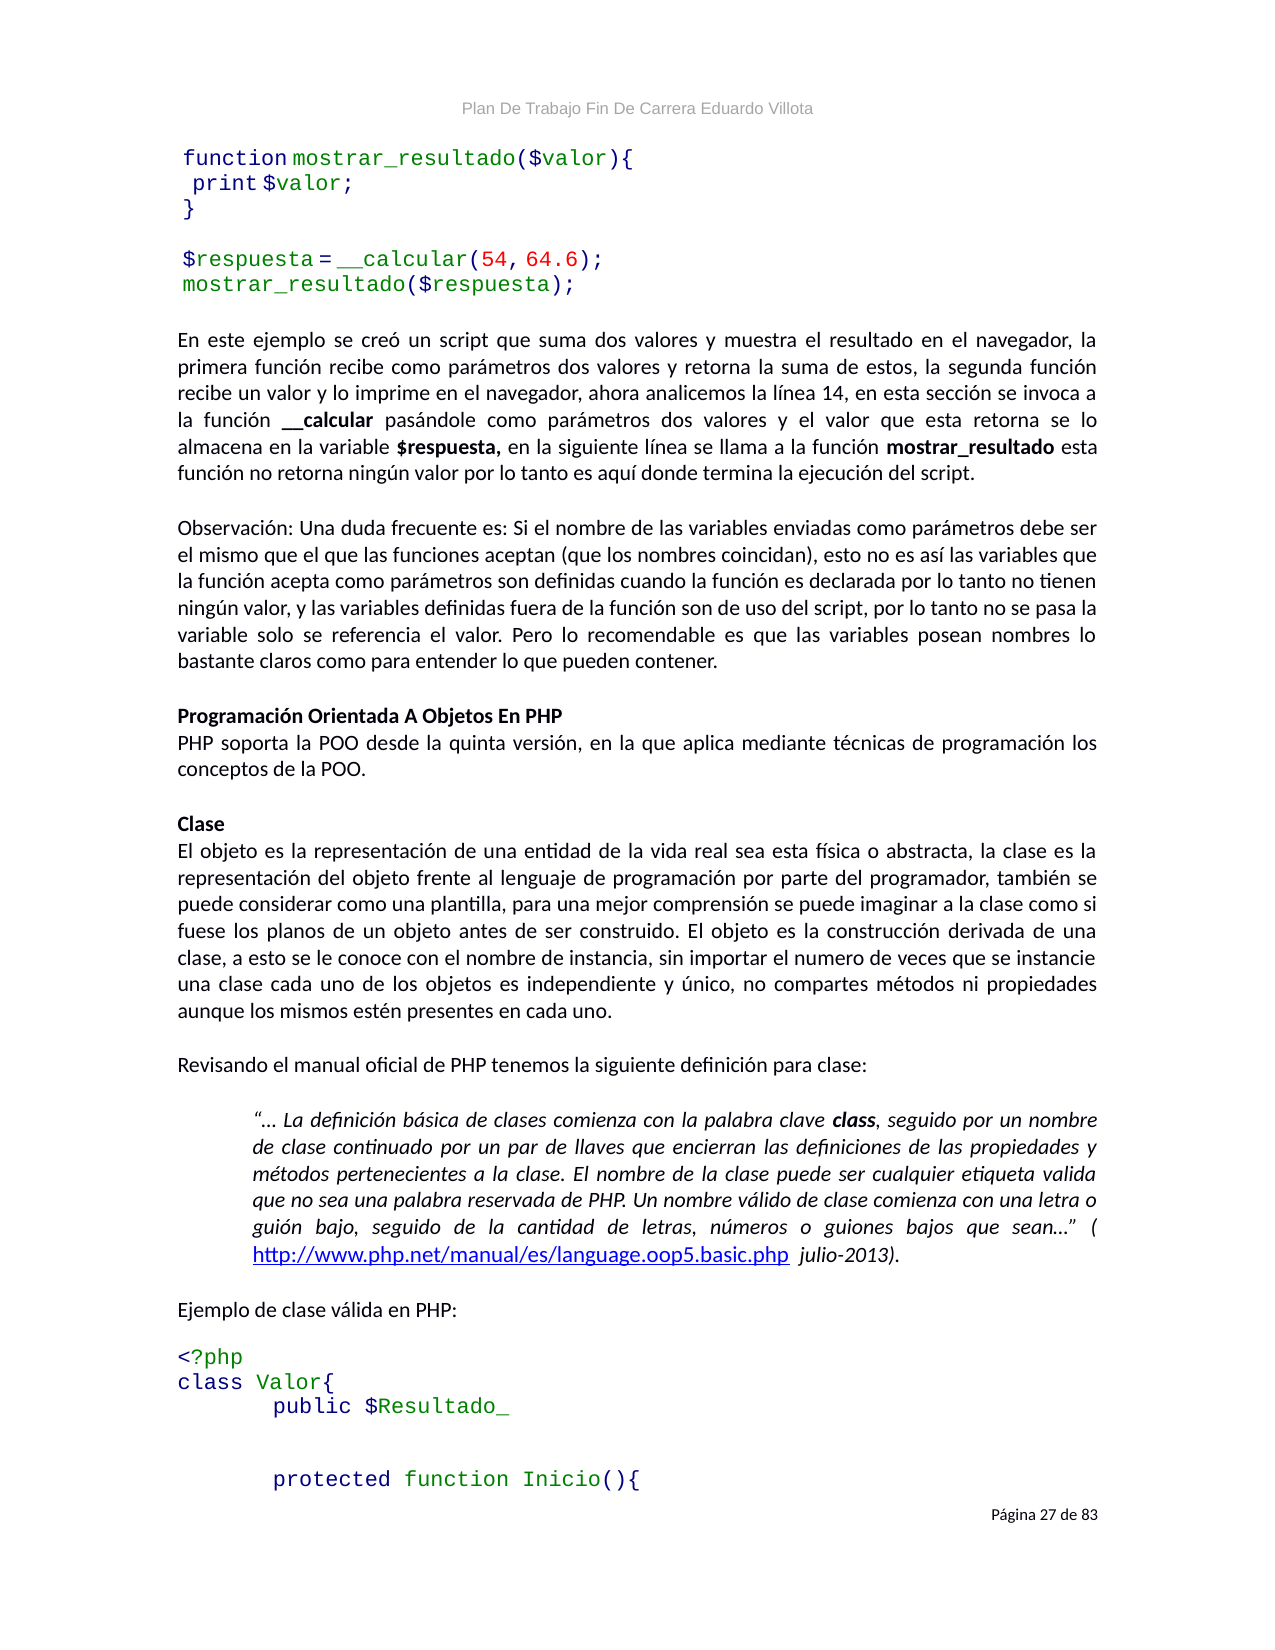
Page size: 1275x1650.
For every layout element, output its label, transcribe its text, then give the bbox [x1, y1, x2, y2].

text El objeto es la representación de una entidad de la vida real sea esta física o abstracta, la clase es la representación del objeto frente al lenguaje de programación por parte del programador, también se puede considerar como una plantilla, para una mejor comprensión se puede imaginar a la clase como si fuese los planos de un objeto antes de ser construido. El objeto es la construcción derivada de una clase, a esto se le conoce con el nombre de instancia, sin importar el numero de veces que se instancie una clase cada uno de los objetos es independiente y único, no compartes métodos ni propiedades aunque los mismos estén presentes en cada uno. [177, 837, 1098, 1024]
text mostrar_resultado($respuesta); [177, 273, 1098, 298]
text } [177, 197, 1098, 222]
text Clase [177, 810, 1098, 837]
text <?php [177, 1346, 1098, 1371]
text Ejemplo de clase válida en PHP: [177, 1296, 1098, 1322]
text class Valor{ [177, 1371, 1098, 1396]
text public $Resultado_ [177, 1396, 1098, 1420]
text $respuesta = __calcular(54, 64.6); [177, 249, 1098, 273]
text “… La definición básica de clases comienza con la palabra clave class, seguido por un nombre de clase continuado por un par de llaves que encierran las definiciones de las propiedades y métodos pertenecientes a la clase. El nombre de la clase puede ser cualquier etiqueta valida que no sea una palabra reservada de PHP. Un nombre válido de clase comienza con una letra o guión bajo, seguido de la cantidad de letras, números o guiones bajos que sean…” ( http://www.php.net/manual/es/language.oop5.basic.php julio-2013). [252, 1106, 1098, 1268]
text Observación: Una duda frecuente es: Si el nombre de las variables enviadas como parámetros debe ser el mismo que el que las funciones aceptan (que los nombres coincidan), esto no es así las variables que la función acepta como parámetros son definidas cuando la función es declarada por lo tanto no tienen ningún valor, y las variables definidas fuera de la función son de uso del script, por lo tanto no se pasa la variable solo se referencia el valor. Pero lo recomendable es que las variables posean nombres lo bastante claros como para entender lo que pueden contener. [177, 514, 1098, 674]
text Revisando el manual oficial de PHP tenemos la siguiente definición para clase: [177, 1052, 1098, 1078]
text En este ejemplo se creó un script que suma dos valores y muestra el resultado en el navegador, la primera función recibe como parámetros dos valores y retorna la suma de estos, la segunda función recibe un valor y lo imprime en el navegador, ahora analicemos la línea 14, en esta sección se invoca a la función __calcular pasándole como parámetros dos valores y el valor que esta retorna se lo almacena en la variable $respuesta, en la siguiente línea se llama a la función mostrar_resultado esta función no retorna ningún valor por lo tanto es aquí donde termina la ejecución del script. [177, 326, 1098, 486]
text protected function Inicio(){ [177, 1468, 1098, 1492]
text function mostrar_resultado($valor){ [177, 148, 1098, 172]
text PHP soporta la POO desde la quinta versión, en la que aplica mediante técnicas de programación los conceptos de la POO. [177, 729, 1098, 782]
text print $valor; [177, 172, 1098, 197]
text Programación Orientada A Objetos En PHP [177, 702, 1098, 729]
